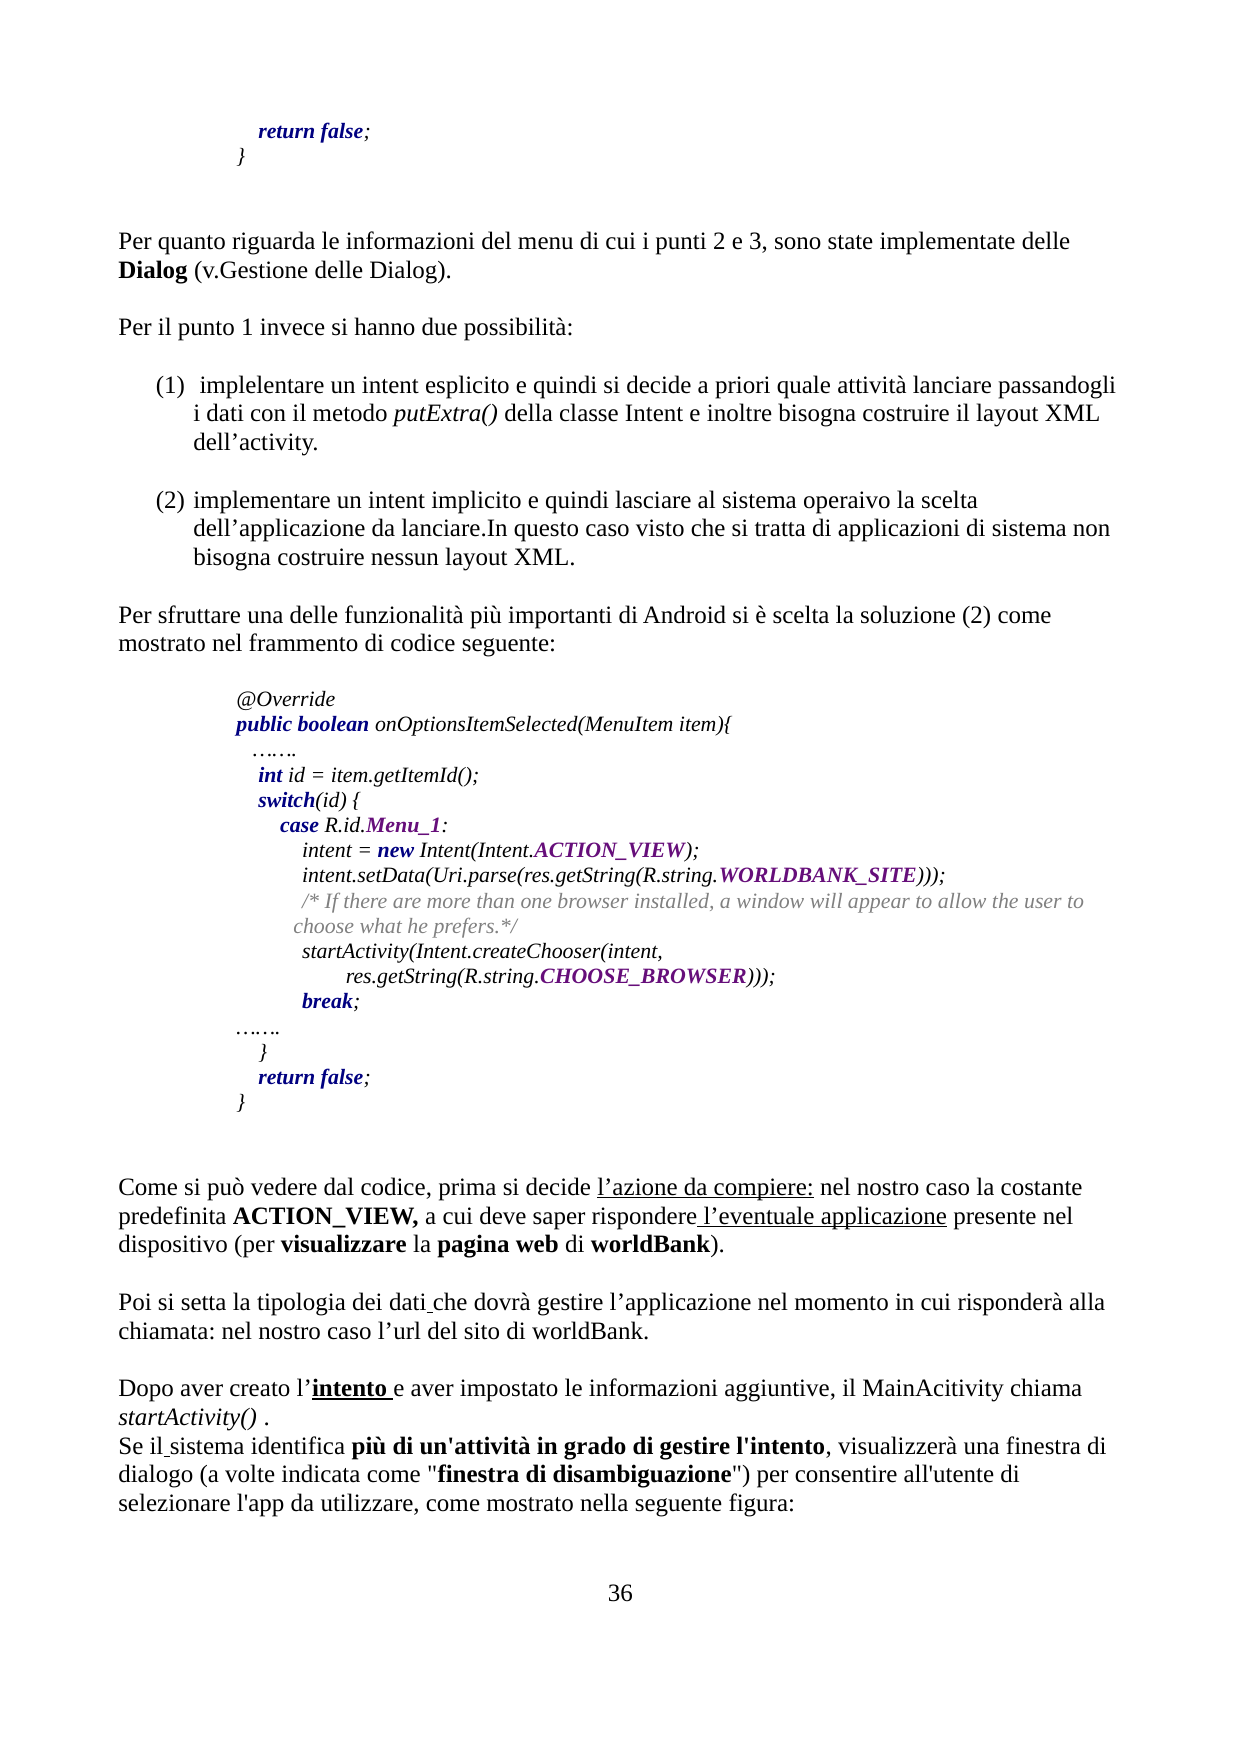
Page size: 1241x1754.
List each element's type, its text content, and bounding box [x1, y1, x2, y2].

text Come si può vedere dal codice, prima si decide l’azione da compiere: nel nostro caso la costante predefinita ACTION_VIEW, a cui deve saper rispondere l’eventuale applicazione presente nel dispositivo (per visualizzare la pagina web di worldBank). [118, 1172, 1122, 1258]
text } [118, 1039, 1122, 1064]
text return false; [118, 1064, 1122, 1089]
text intent.setData(Uri.parse(res.getString(R.string.WORLDBANK_SITE))); [118, 862, 1122, 888]
text public boolean onOptionsItemSelected(MenuItem item){ [118, 711, 1122, 736]
text res.getString(R.string.CHOOSE_BROWSER))); [118, 963, 1122, 988]
text return false; [118, 118, 1122, 143]
text int id = item.getItemId(); [118, 762, 1122, 787]
text Per il punto 1 invece si hanno due possibilità: [118, 312, 1122, 341]
text } [118, 1089, 1122, 1114]
list implementare un intent implicito e quindi lasciare al sistema operaivo la scelta dell’applicazione da lanciare.In questo caso visto che si tratta di applicazioni di sistema non bisogna costruire nessun layout XML. [156, 485, 1122, 571]
text @Override [118, 686, 1122, 711]
text Dopo aver creato l’intento e aver impostato le informazioni aggiuntive, il MainAcitivity chiama startActivity() . [118, 1373, 1122, 1431]
text ……. [118, 1014, 1122, 1039]
text break; [118, 988, 1122, 1014]
text Per quanto riguarda le informazioni del menu di cui i punti 2 e 3, sono state implementate delle Dialog (v.Gestione delle Dialog). [118, 226, 1122, 283]
text } [118, 143, 1122, 168]
text startActivity(Intent.createChooser(intent, [118, 938, 1122, 963]
text Se il sistema identifica più di un'attività in grado di gestire l'intento, visualizzerà una finestra di dialogo (a volte indicata come "finestra di disambiguazione") per consentire all'utente di selezionare l'app da utilizzare, come mostrato nella seguente figura: [118, 1431, 1122, 1517]
text Poi si setta la tipologia dei dati che dovrà gestire l’applicazione nel momento in cui risponderà alla chiamata: nel nostro caso l’url del sito di worldBank. [118, 1287, 1122, 1344]
text intent = new Intent(Intent.ACTION_VIEW); [118, 837, 1122, 862]
text case R.id.Menu_1: [118, 812, 1122, 837]
text ……. [118, 736, 1122, 762]
text /* If there are more than one browser installed, a window will appear to allow the user to choose what he prefers.*/ [118, 888, 1122, 938]
text Per sfruttare una delle funzionalità più importanti di Android si è scelta la soluzione (2) come mostrato nel frammento di codice seguente: [118, 600, 1122, 657]
list implelentare un intent esplicito e quindi si decide a priori quale attività lanciare passandogli i dati con il metodo putExtra() della classe Intent e inoltre bisogna costruire il layout XML dell’activity. [156, 370, 1122, 456]
text switch(id) { [118, 787, 1122, 812]
